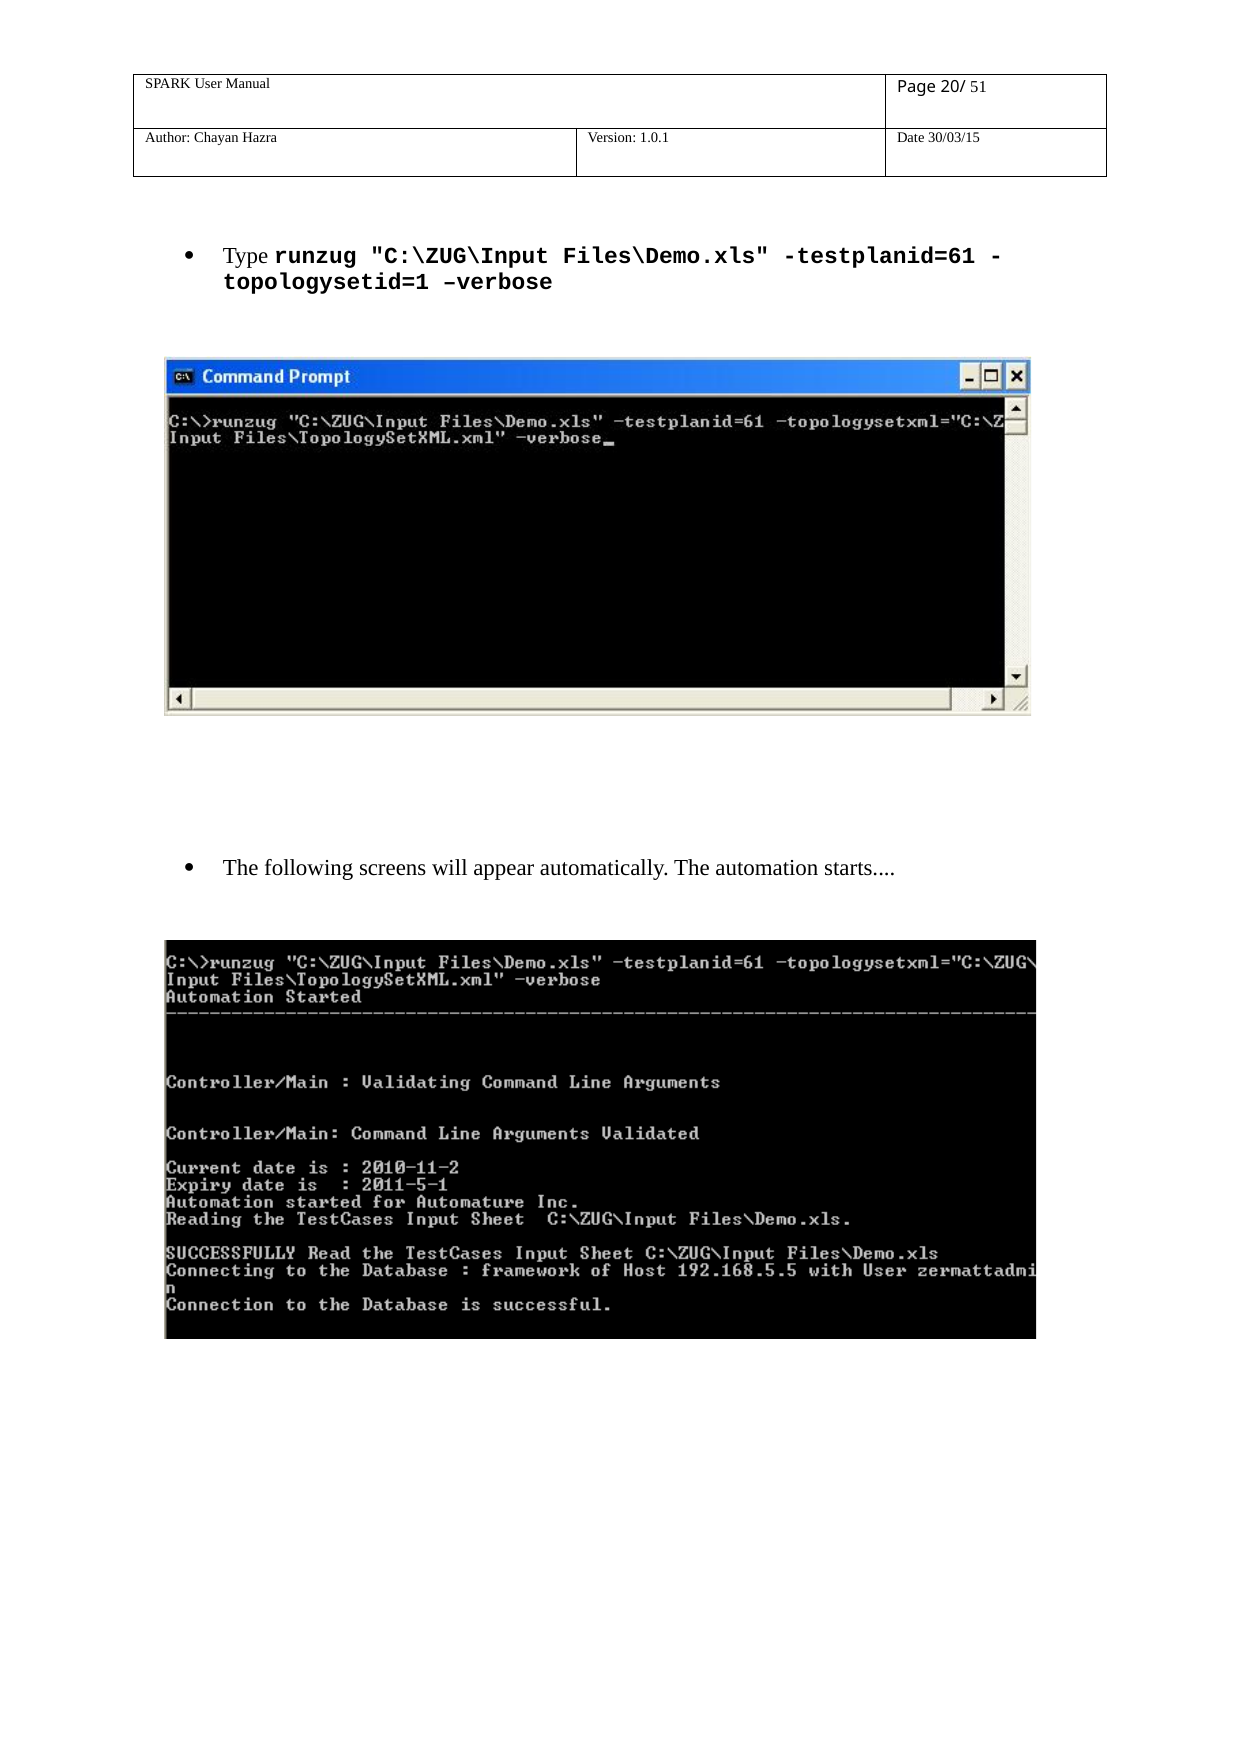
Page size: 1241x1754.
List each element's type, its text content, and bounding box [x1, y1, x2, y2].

list The following screens will appear automatically. The automation starts.... [185, 854, 1092, 880]
picture [164, 940, 1037, 1339]
list Type runzug "C:\ZUG\Input Files\Demo.xls" -testplanid=61 -topologysetid=1 –verbose [185, 242, 1092, 296]
picture [164, 356, 1032, 716]
